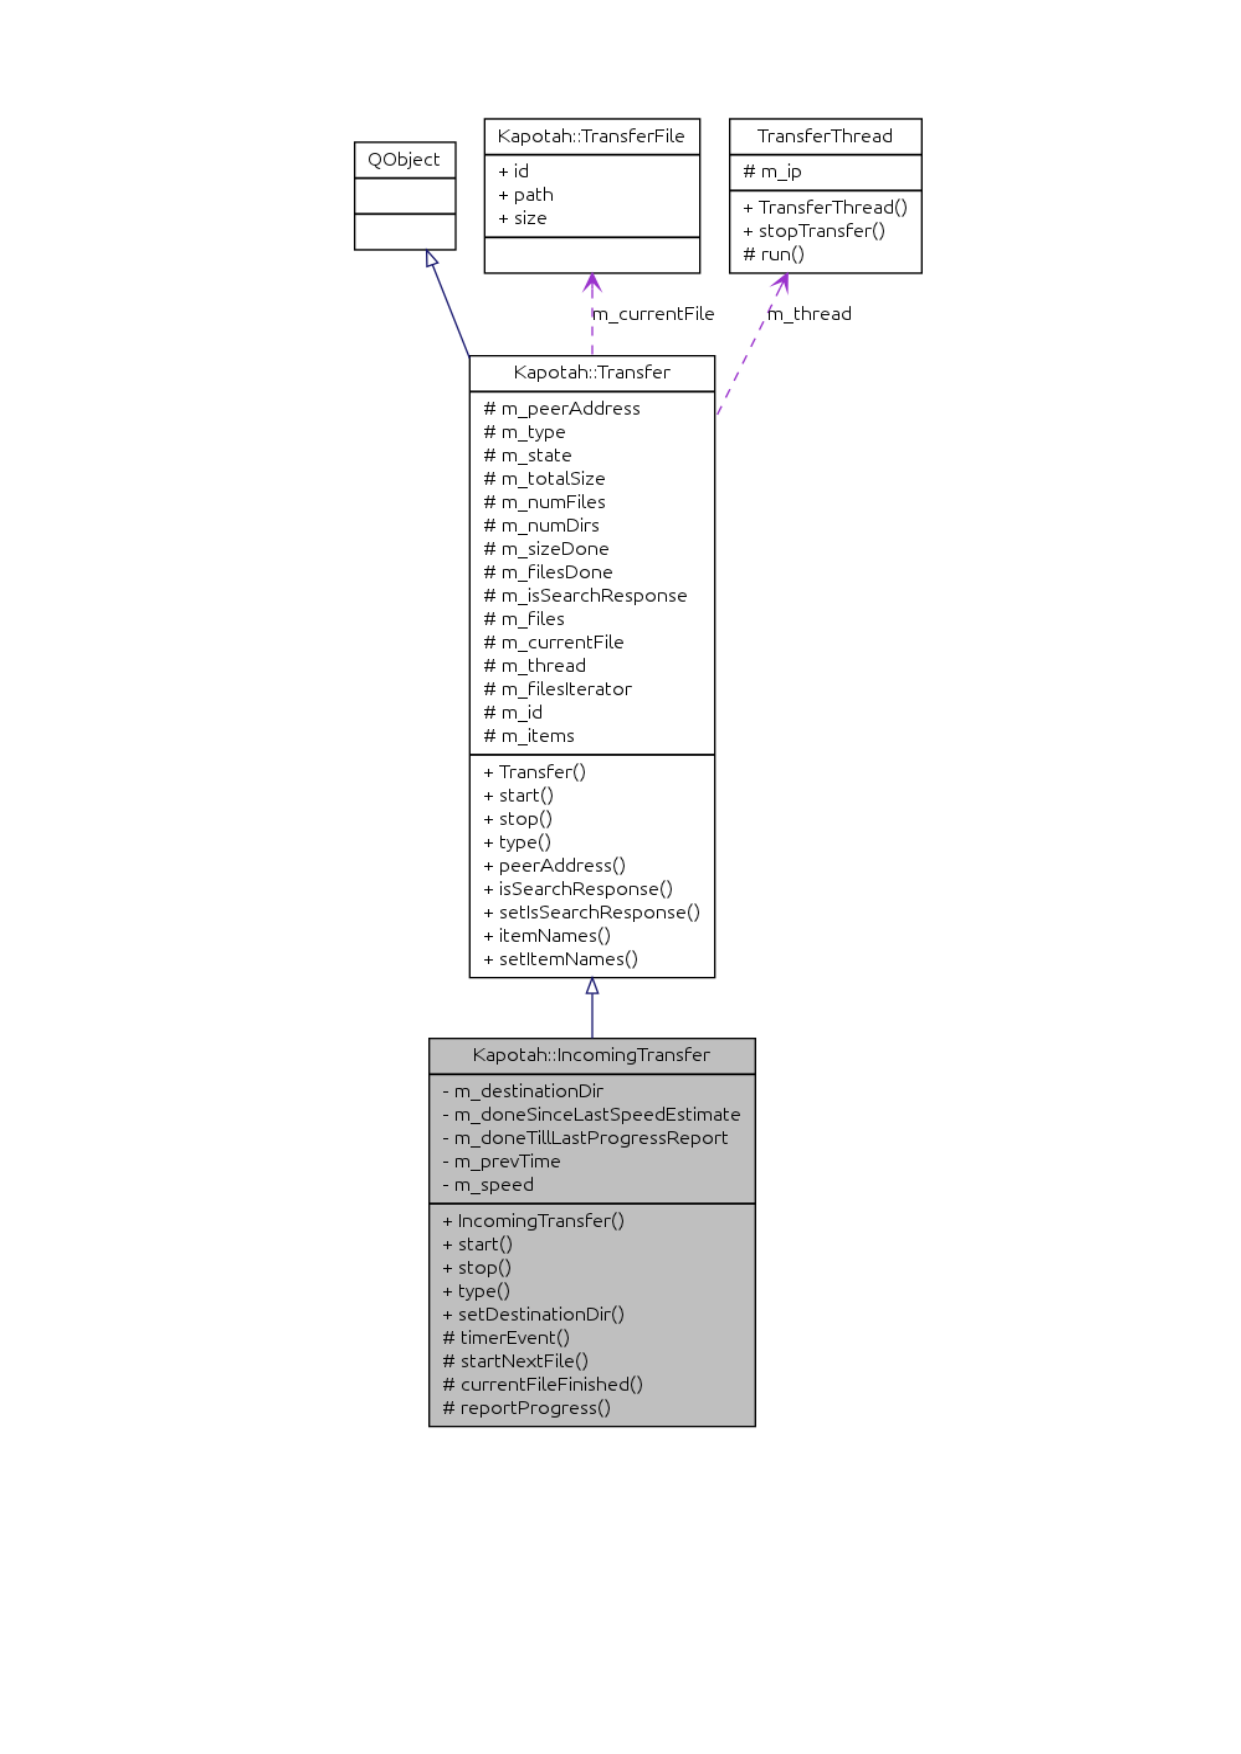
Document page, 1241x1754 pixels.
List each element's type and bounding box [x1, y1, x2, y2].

picture [349, 112, 929, 1434]
